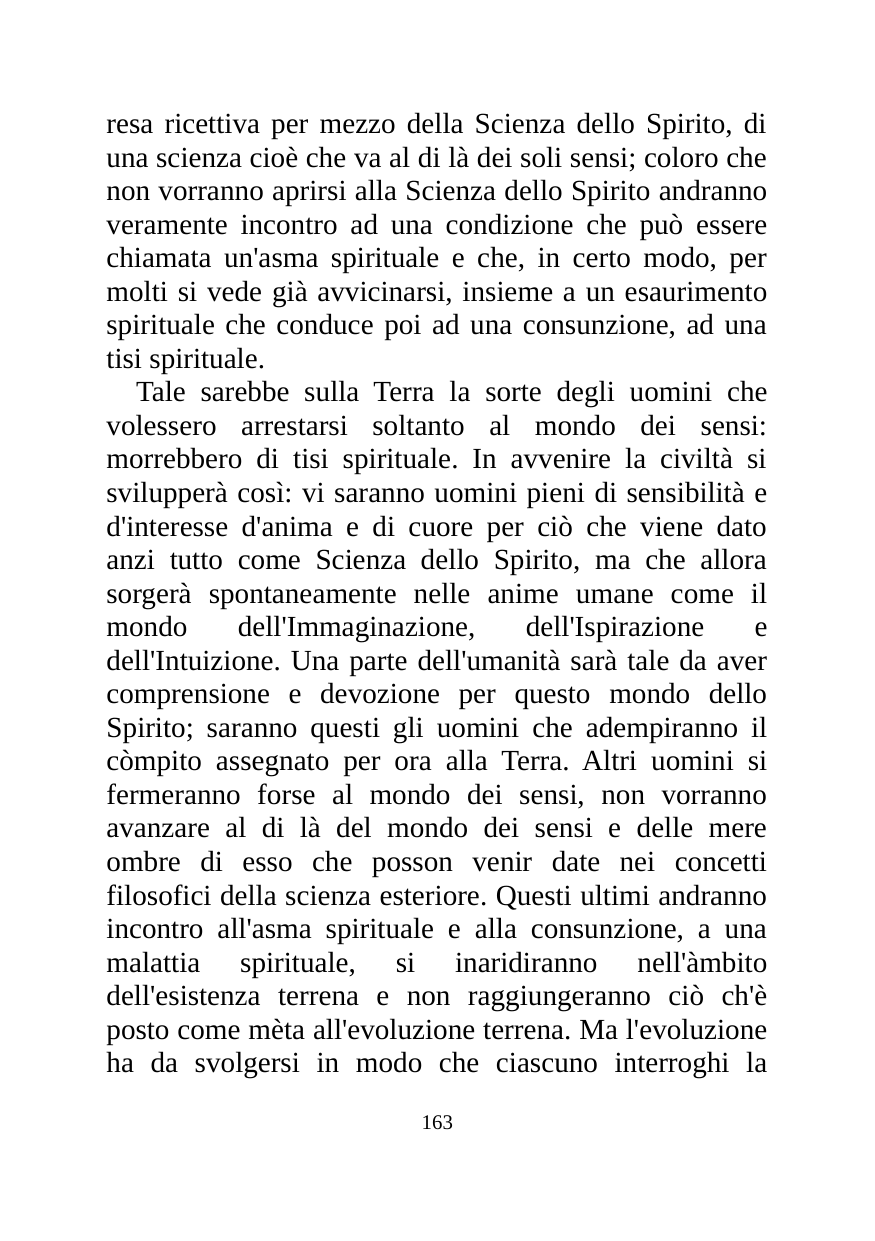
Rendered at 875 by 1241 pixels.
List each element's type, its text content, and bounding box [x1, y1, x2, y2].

text resa ricettiva per mezzo della Scienza dello Spirito, di una scienza cioè che va al di là dei soli sensi; coloro che non vorranno aprirsi alla Scienza dello Spirito andranno veramente incontro ad una condizione che può essere chiamata un'asma spirituale e che, in certo modo, per molti si vede già avvicinarsi, insieme a un esaurimento spirituale che conduce poi ad una consunzione, ad una tisi spirituale. [106, 106, 768, 374]
text Tale sarebbe sulla Terra la sorte degli uomini che volessero arrestarsi soltanto al mondo dei sensi: morrebbero di tisi spirituale. In avvenire la civiltà si svilupperà così: vi saranno uomini pieni di sensibilità e d'interesse d'anima e di cuore per ciò che viene dato anzi tutto come Scienza dello Spirito, ma che allora sorgerà spontaneamente nelle anime umane come il mondo dell'Immaginazione, dell'Ispirazione e dell'Intuizione. Una parte dell'umanità sarà tale da aver comprensione e devozione per questo mondo dello Spirito; saranno questi gli uomini che adempiranno il còmpito assegnato per ora alla Terra. Altri uomini si fermeranno forse al mondo dei sensi, non vorranno avanzare al di là del mondo dei sensi e delle mere ombre di esso che posson venir date nei concetti filosofici della scienza esteriore. Questi ultimi andranno incontro all'asma spirituale e alla consunzione, a una malattia spirituale, si inaridiranno nell'àmbito dell'esistenza terrena e non raggiungeranno ciò ch'è posto come mèta all'evoluzione terrena. Ma l'evoluzione ha da svolgersi in modo che ciascuno interroghi la [106, 374, 768, 1079]
